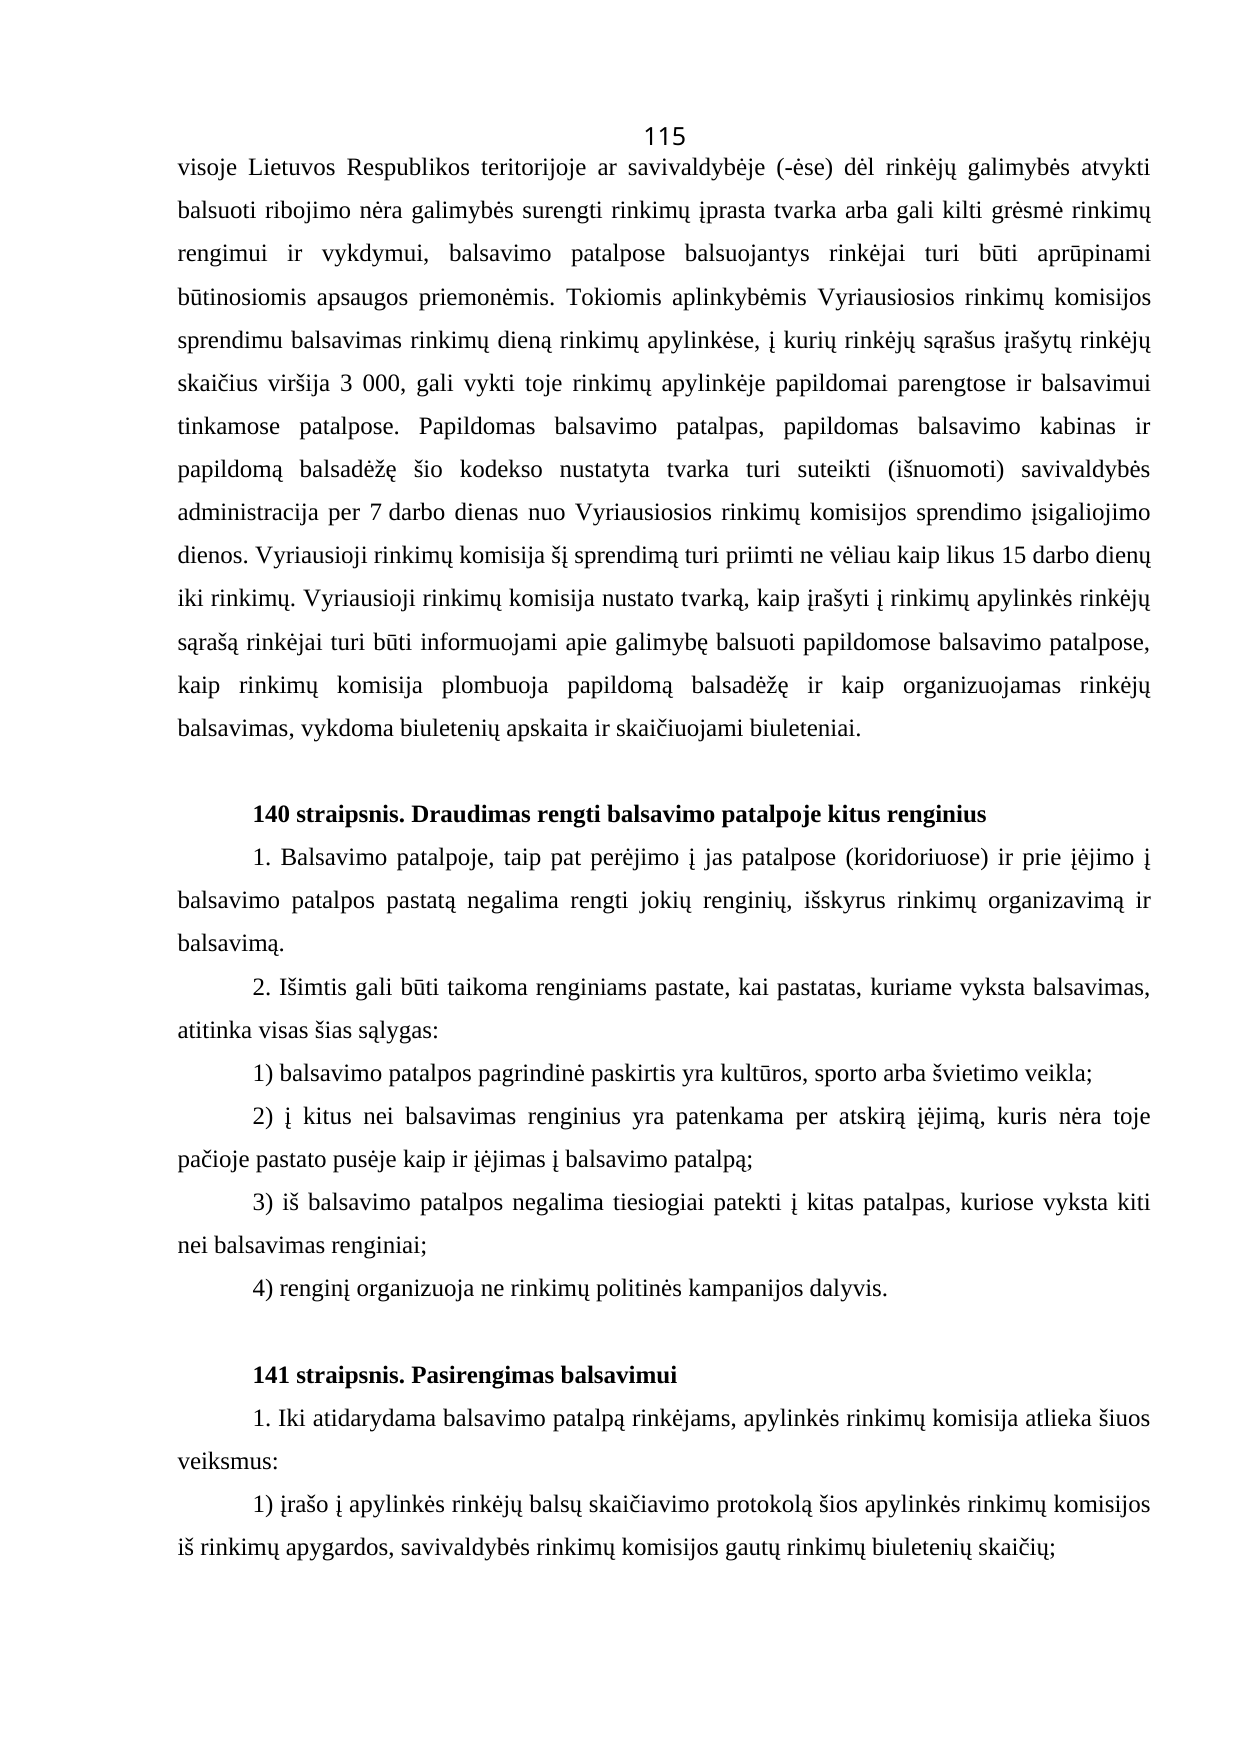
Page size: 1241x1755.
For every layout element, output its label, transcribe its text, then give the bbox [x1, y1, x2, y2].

text 140 straipsnis. Draudimas rengti balsavimo patalpoje kitus renginius [177, 799, 1152, 828]
text 141 straipsnis. Pasirengimas balsavimui [177, 1360, 1152, 1388]
text 1) balsavimo patalpos pagrindinė paskirtis yra kultūros, sporto arba švietimo veikla; [177, 1058, 1152, 1087]
text 1) įrašo į apylinkės rinkėjų balsų skaičiavimo protokolą šios apylinkės rinkimų komisijos iš rinkimų apygardos, savivaldybės rinkimų komisijos gautų rinkimų biuletenių skaičių; [177, 1489, 1152, 1561]
text visoje Lietuvos Respublikos teritorijoje ar savivaldybėje (-ėse) dėl rinkėjų galimybės atvykti balsuoti ribojimo nėra galimybės surengti rinkimų įprasta tvarka arba gali kilti grėsmė rinkimų rengimui ir vykdymui, balsavimo patalpose balsuojantys rinkėjai turi būti aprūpinami būtinosiomis apsaugos priemonėmis. Tokiomis aplinkybėmis Vyriausiosios rinkimų komisijos sprendimu balsavimas rinkimų dieną rinkimų apylinkėse, į kurių rinkėjų sąrašus įrašytų rinkėjų skaičius viršija 3 000, gali vykti toje rinkimų apylinkėje papildomai parengtose ir balsavimui tinkamose patalpose. Papildomas balsavimo patalpas, papildomas balsavimo kabinas ir papildomą balsadėžę šio kodekso nustatyta tvarka turi suteikti (išnuomoti) savivaldybės administracija per 7 darbo dienas nuo Vyriausiosios rinkimų komisijos sprendimo įsigaliojimo dienos. Vyriausioji rinkimų komisija šį sprendimą turi priimti ne vėliau kaip likus 15 darbo dienų iki rinkimų. Vyriausioji rinkimų komisija nustato tvarką, kaip įrašyti į rinkimų apylinkės rinkėjų sąrašą rinkėjai turi būti informuojami apie galimybę balsuoti papildomose balsavimo patalpose, kaip rinkimų komisija plombuoja papildomą balsadėžę ir kaip organizuojamas rinkėjų balsavimas, vykdoma biuletenių apskaita ir skaičiuojami biuleteniai. [177, 152, 1152, 742]
text 1. Balsavimo patalpoje, taip pat perėjimo į jas patalpose (koridoriuose) ir prie įėjimo į balsavimo patalpos pastatą negalima rengti jokių renginių, išskyrus rinkimų organizavimą ir balsavimą. [177, 842, 1152, 957]
text 1. Iki atidarydama balsavimo patalpą rinkėjams, apylinkės rinkimų komisija atlieka šiuos veiksmus: [177, 1403, 1152, 1475]
text 3) iš balsavimo patalpos negalima tiesiogiai patekti į kitas patalpas, kuriose vyksta kiti nei balsavimas renginiai; [177, 1187, 1152, 1259]
text 2. Išimtis gali būti taikoma renginiams pastate, kai pastatas, kuriame vyksta balsavimas, atitinka visas šias sąlygas: [177, 972, 1152, 1043]
text 4) renginį organizuoja ne rinkimų politinės kampanijos dalyvis. [177, 1273, 1152, 1302]
text 2) į kitus nei balsavimas renginius yra patenkama per atskirą įėjimą, kuris nėra toje pačioje pastato pusėje kaip ir įėjimas į balsavimo patalpą; [177, 1101, 1152, 1173]
